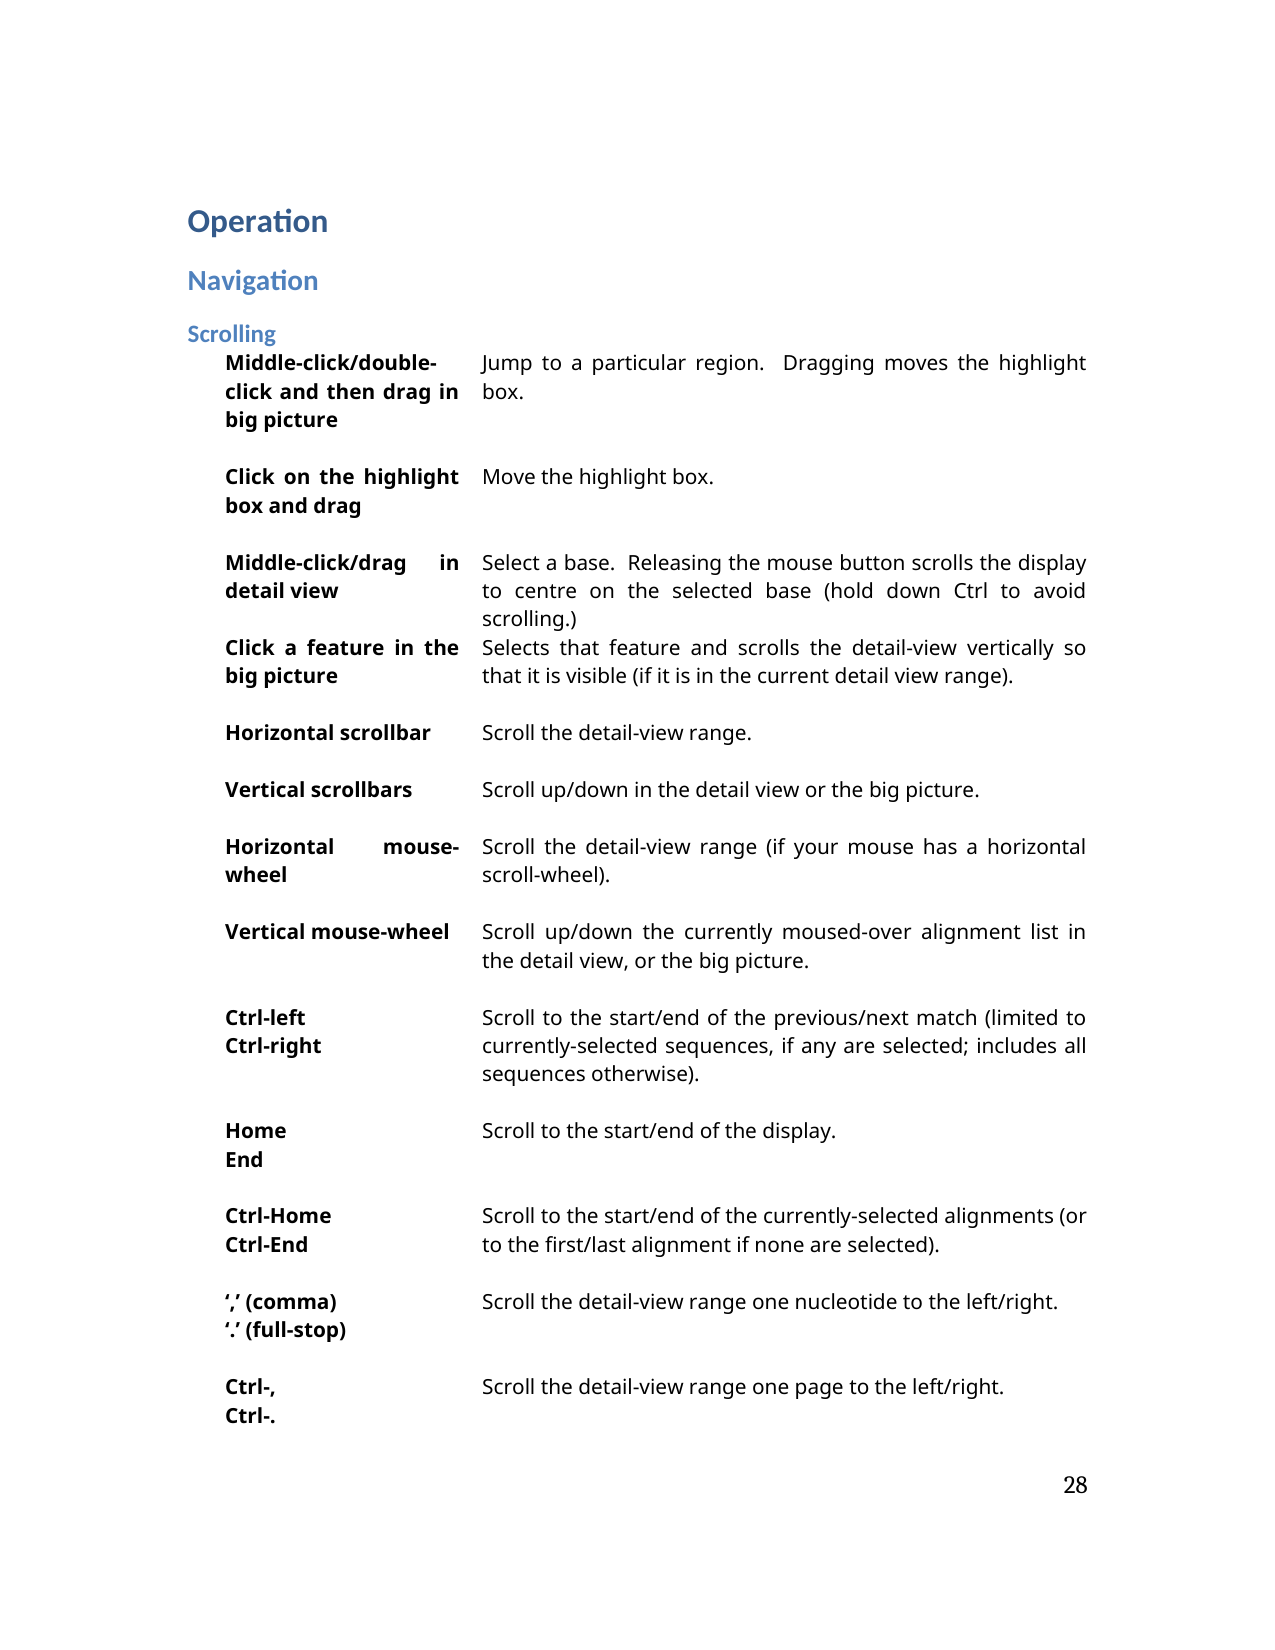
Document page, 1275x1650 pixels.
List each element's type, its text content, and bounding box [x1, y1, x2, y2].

table_cell Ctrl-left Ctrl-right [214, 1003, 471, 1116]
table_cell Selects that feature and scrolls the detail-view vertically so that it is visible (if it is in the current detail view range). [471, 633, 1099, 718]
table_cell Horizontal mouse-wheel [214, 832, 471, 917]
table_cell Home End [214, 1116, 471, 1202]
subtitle Operation [187, 200, 1087, 241]
table_cell Select a base. Releasing the mouse button scrolls the display to centre on the selected base (hold down Ctrl to avoid scrolling.) [471, 548, 1099, 633]
table_cell Scroll up/down in the detail view or the big picture. [471, 775, 1099, 832]
table_cell Scroll the detail-view range (if your mouse has a horizontal scroll-wheel). [471, 832, 1099, 917]
table_cell Vertical mouse-wheel [214, 917, 471, 1003]
table_cell Scroll up/down the currently moused-over alignment list in the detail view, or the big picture. [471, 917, 1099, 1003]
table_cell Scroll to the start/end of the previous/next match (limited to currently-selected sequences, if any are selected; includes all sequences otherwise). [471, 1003, 1099, 1116]
table_cell Scroll to the start/end of the display. [471, 1116, 1099, 1202]
table_cell Click a feature in the big picture [214, 633, 471, 718]
table_cell Middle-click/drag in detail view [214, 548, 471, 633]
table_cell Click on the highlight box and drag [214, 462, 471, 548]
table_header Middle-click/double-click and then drag in big picture [214, 349, 471, 462]
table_cell Move the highlight box. [471, 462, 1099, 548]
subtitle Navigation [187, 262, 1087, 297]
table_cell Scroll the detail-view range one page to the left/right. [471, 1372, 1099, 1429]
subtitle Scrolling [187, 318, 1087, 348]
table_cell Scroll to the start/end of the currently-selected alignments (or to the first/last alignment if none are selected). [471, 1202, 1099, 1287]
table_cell Vertical scrollbars [214, 775, 471, 832]
table_cell Ctrl-Home Ctrl-End [214, 1202, 471, 1287]
table_cell ‘,’ (comma) ‘.’ (full-stop) [214, 1287, 471, 1372]
table_cell Scroll the detail-view range. [471, 718, 1099, 775]
table_header Jump to a particular region. Dragging moves the highlight box. [471, 349, 1099, 462]
table_cell Ctrl-, Ctrl-. [214, 1372, 471, 1429]
table_cell Horizontal scrollbar [214, 718, 471, 775]
table_cell Scroll the detail-view range one nucleotide to the left/right. [471, 1287, 1099, 1372]
